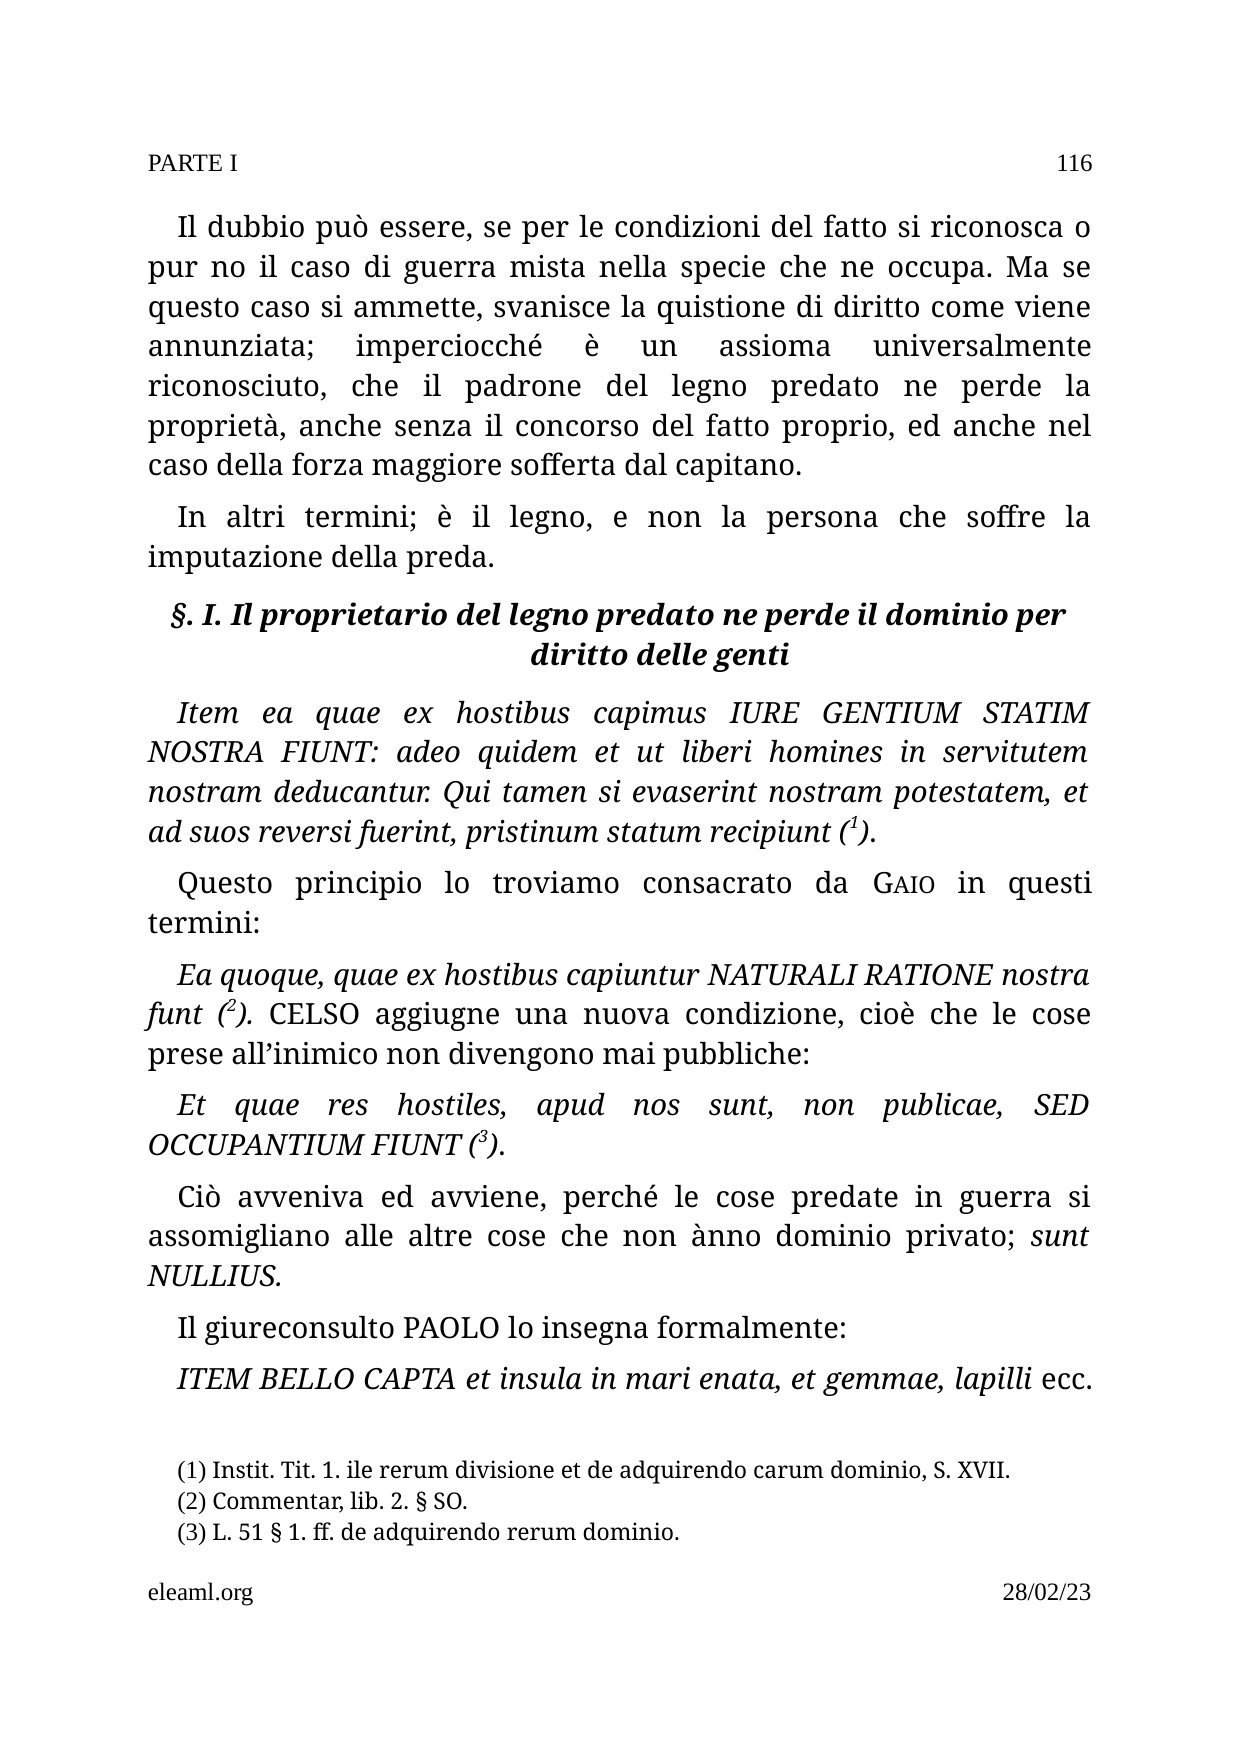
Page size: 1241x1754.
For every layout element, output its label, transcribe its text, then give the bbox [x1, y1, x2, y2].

text Il giureconsulto PAOLO lo insegna formalmente: [148, 1307, 1093, 1347]
text Ea quoque, quae ex hostibus capiuntur NATURALI RATIONE nostra funt (). CELSO aggiugne una nuova condizione, cioè che le cose prese all’inimico non divengono mai pubbliche: [148, 954, 1093, 1073]
text Instit. Tit. 1. ile rerum divisione et de adquirendo carum dominio, S. XVII. [148, 1454, 1093, 1485]
text Il dubbio può essere, se per le condizioni del fatto si riconosca o pur no il caso di guerra mista nella specie che ne occupa. Ma se questo caso si ammette, svanisce la quistione di diritto come viene annunziata; imperciocché è un assioma universalmente riconosciuto, che il padrone del legno predato ne perde la proprietà, anche senza il concorso del fatto proprio, ed anche nel caso della forza maggiore sofferta dal capitano. [148, 207, 1093, 484]
text Commentar, lib. 2. § SO. [148, 1485, 1093, 1516]
subtitle §. I. Il proprietario del legno predato ne perde il dominio per diritto delle genti [148, 594, 1093, 673]
text Ciò avveniva ed avviene, perché le cose predate in guerra si assomigliano alle altre cose che non ànno dominio privato; sunt NULLIUS. [148, 1176, 1093, 1295]
text Questo principio lo troviamo consacrato da Gaio in questi termini: [148, 862, 1093, 942]
text ITEM BELLO CAPTA et insula in mari enata, et gemmae, lapilli ecc. [148, 1358, 1093, 1398]
text In altri termini; è il legno, e non la persona che soffre la imputazione della preda. [148, 496, 1093, 576]
text Item ea quae ex hostibus capimus IURE GENTIUM STATIM NOSTRA FIUNT: adeo quidem et ut liberi homines in servitutem nostram deducantur. Qui tamen si evaserint nostram potestatem, et ad suos reversi fuerint, pristinum statum recipiunt (). [148, 692, 1093, 851]
text Et quae res hostiles, apud nos sunt, non publicae, SED OCCUPANTIUM FIUNT (). [148, 1085, 1093, 1164]
text L. 51 § 1. ff. de adquirendo rerum dominio. [148, 1516, 1093, 1547]
